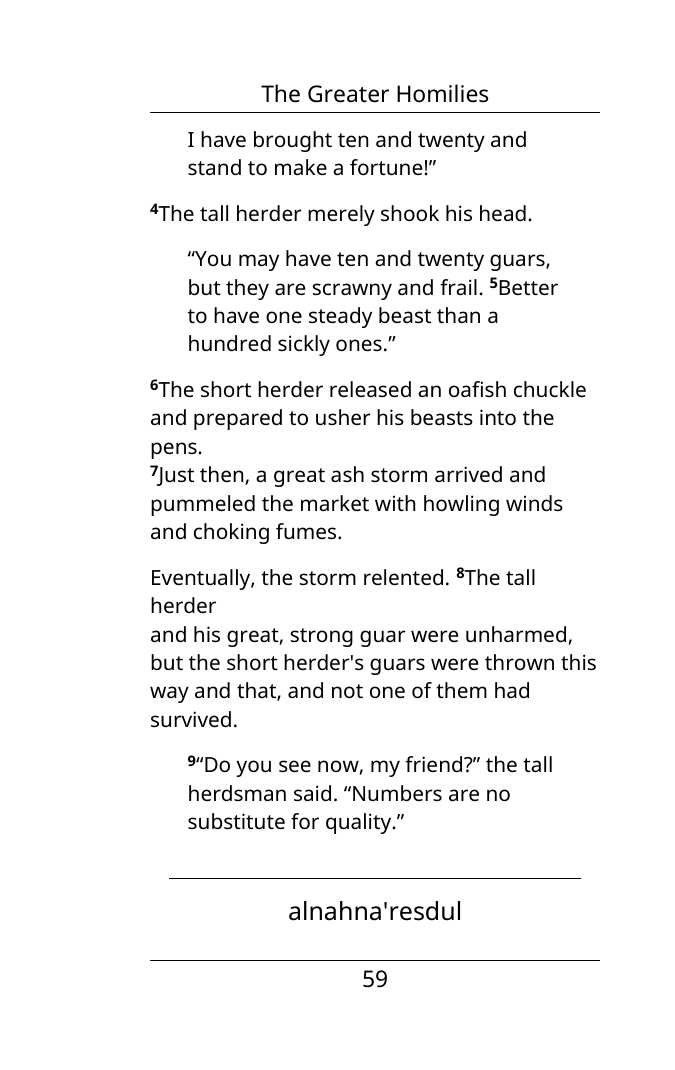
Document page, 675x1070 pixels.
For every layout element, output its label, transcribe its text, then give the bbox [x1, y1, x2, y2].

text 4The tall herder merely shook his head. [150, 199, 600, 227]
text “You may have ten and twenty guars, but they are scrawny and frail. 5Better to have one steady beast than a hundred sickly ones.” [187, 244, 562, 358]
text alnahna'resdul [150, 894, 600, 928]
text Eventually, the storm relented. 8The tall herder and his great, strong guar were unharmed, but the short herder's guars were thrown this way and that, and not one of them had survived. [150, 563, 600, 733]
text I have brought ten and twenty and stand to make a fortune!” [187, 125, 562, 182]
text 9“Do you see now, my friend?” the tall herdsman said. “Numbers are no substitute for quality.” [187, 751, 562, 836]
text 6The short herder released an oafish chuckle and prepared to usher his beasts into the pens. 7Just then, a great ash storm arrived and pummeled the market with howling winds and choking fumes. [150, 375, 600, 546]
